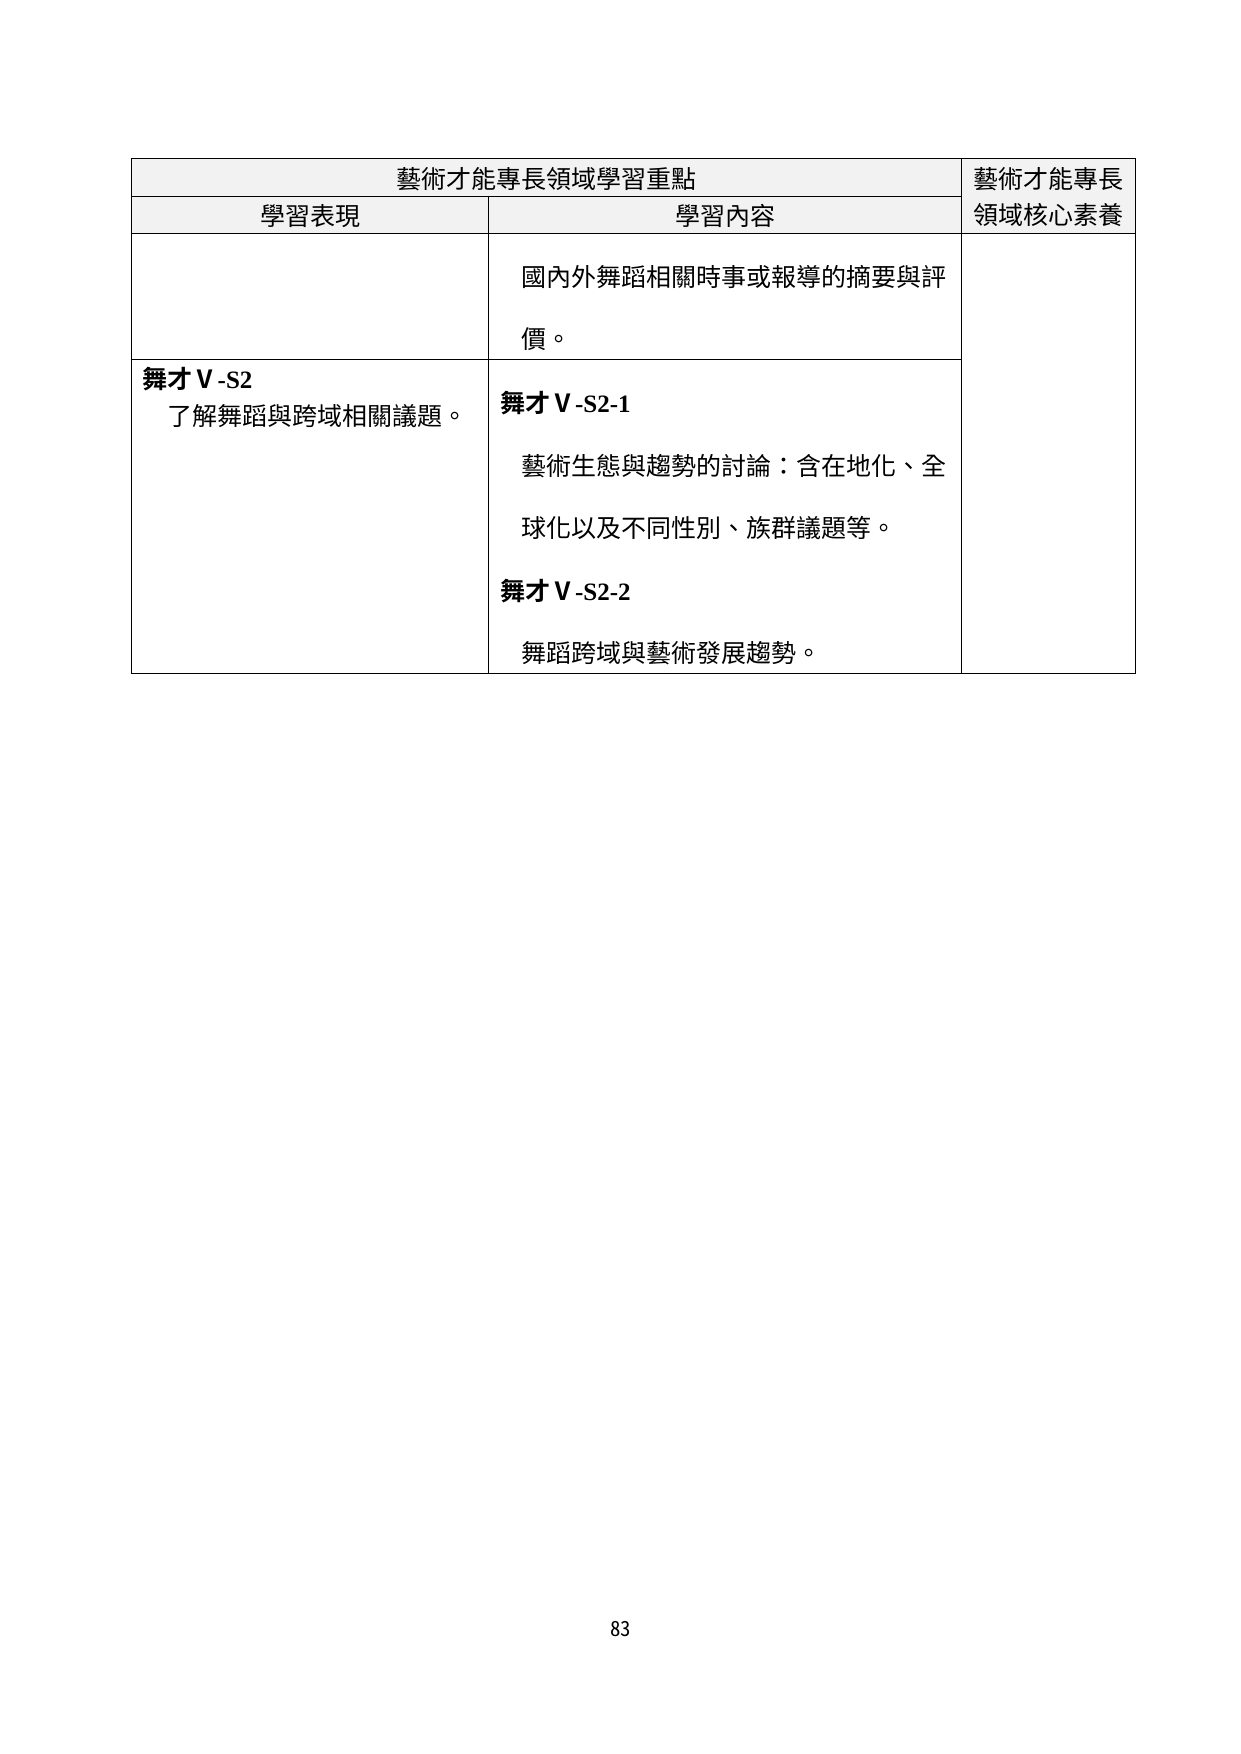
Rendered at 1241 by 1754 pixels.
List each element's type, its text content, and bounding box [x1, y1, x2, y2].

table_cell [132, 234, 488, 359]
table_header 藝術才能專長領域學習重點 [132, 159, 961, 196]
table_cell 國內外舞蹈相關時事或報導的摘要與評價。 [489, 234, 961, 359]
table_cell 學習表現 [132, 197, 488, 233]
table_cell 舞才Ⅴ-S2-1 藝術生態與趨勢的討論：含在地化、全球化以及不同性別、族群議題等。 舞才Ⅴ-S2-2 舞蹈跨域與藝術發展趨勢。 [489, 360, 961, 672]
table_cell 學習內容 [489, 197, 961, 233]
table_header 藝術才能專長領域核心素養 [962, 159, 1135, 233]
table_cell 舞才Ⅴ-S2 了解舞蹈與跨域相關議題。 [132, 360, 488, 672]
table_cell [962, 234, 1135, 672]
